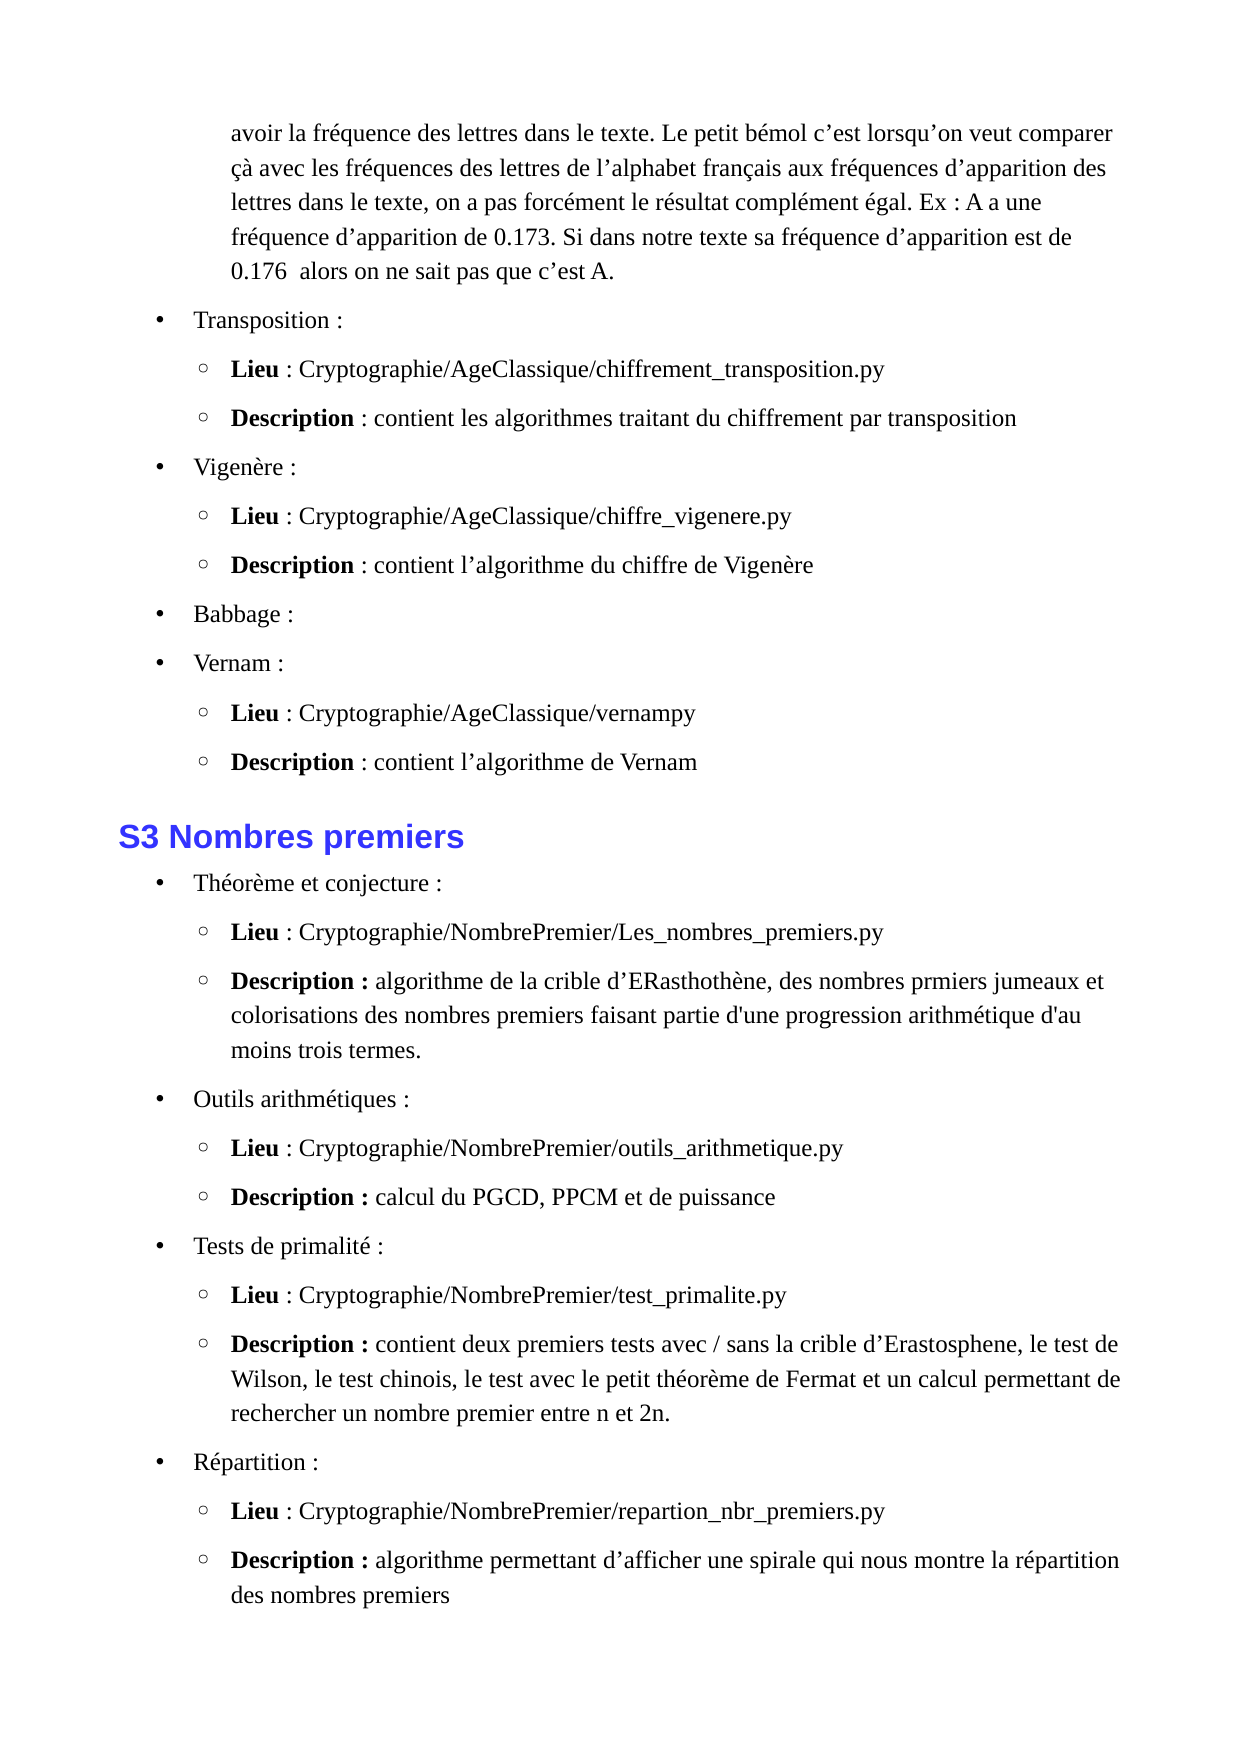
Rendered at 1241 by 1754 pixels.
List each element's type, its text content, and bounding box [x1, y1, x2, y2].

list Description : calcul du PGCD, PPCM et de puissance [193, 1182, 1122, 1211]
list Lieu : Cryptographie/NombrePremier/outils_arithmetique.py [193, 1133, 1122, 1162]
list Babbage : [156, 599, 1122, 628]
list Lieu : Cryptographie/AgeClassique/vernampy [193, 698, 1122, 726]
list Théorème et conjecture : [156, 868, 1122, 896]
list avoir la fréquence des lettres dans le texte. Le petit bémol c’est lorsqu’on veut comparer çà avec les fréquences des lettres de l’alphabet français aux fréquences d’apparition des lettres dans le texte, on a pas forcément le résultat complément égal. Ex : A a une fréquence d’apparition de 0.173. Si dans notre texte sa fréquence d’apparition est de 0.176 alors on ne sait pas que c’est A. [193, 118, 1122, 285]
list Description : algorithme de la crible d’ERasthothène, des nombres prmiers jumeaux et colorisations des nombres premiers faisant partie d'une progression arithmétique d'au moins trois termes. [193, 966, 1122, 1063]
list Lieu : Cryptographie/AgeClassique/chiffrement_transposition.py [193, 354, 1122, 383]
list Description : contient l’algorithme de Vernam [193, 747, 1122, 775]
list Outils arithmétiques : [156, 1084, 1122, 1113]
list Lieu : Cryptographie/AgeClassique/chiffre_vigenere.py [193, 501, 1122, 530]
list Description : contient l’algorithme du chiffre de Vigenère [193, 550, 1122, 579]
list Répartition : [156, 1447, 1122, 1476]
list Lieu : Cryptographie/NombrePremier/repartion_nbr_premiers.py [193, 1496, 1122, 1525]
list Tests de primalité : [156, 1231, 1122, 1260]
list Lieu : Cryptographie/NombrePremier/test_primalite.py [193, 1280, 1122, 1309]
list Description : contient deux premiers tests avec / sans la crible d’Erastosphene, le test de Wilson, le test chinois, le test avec le petit théorème de Fermat et un calcul permettant de rechercher un nombre premier entre n et 2n. [193, 1329, 1122, 1427]
list Lieu : Cryptographie/NombrePremier/Les_nombres_premiers.py [193, 917, 1122, 946]
subtitle S3 Nombres premiers [118, 817, 1122, 855]
list Transposition : [156, 305, 1122, 334]
list Vigenère : [156, 452, 1122, 481]
list Description : contient les algorithmes traitant du chiffrement par transposition [193, 403, 1122, 432]
list Description : algorithme permettant d’afficher une spirale qui nous montre la répartition des nombres premiers [193, 1545, 1122, 1608]
list Vernam : [156, 648, 1122, 677]
